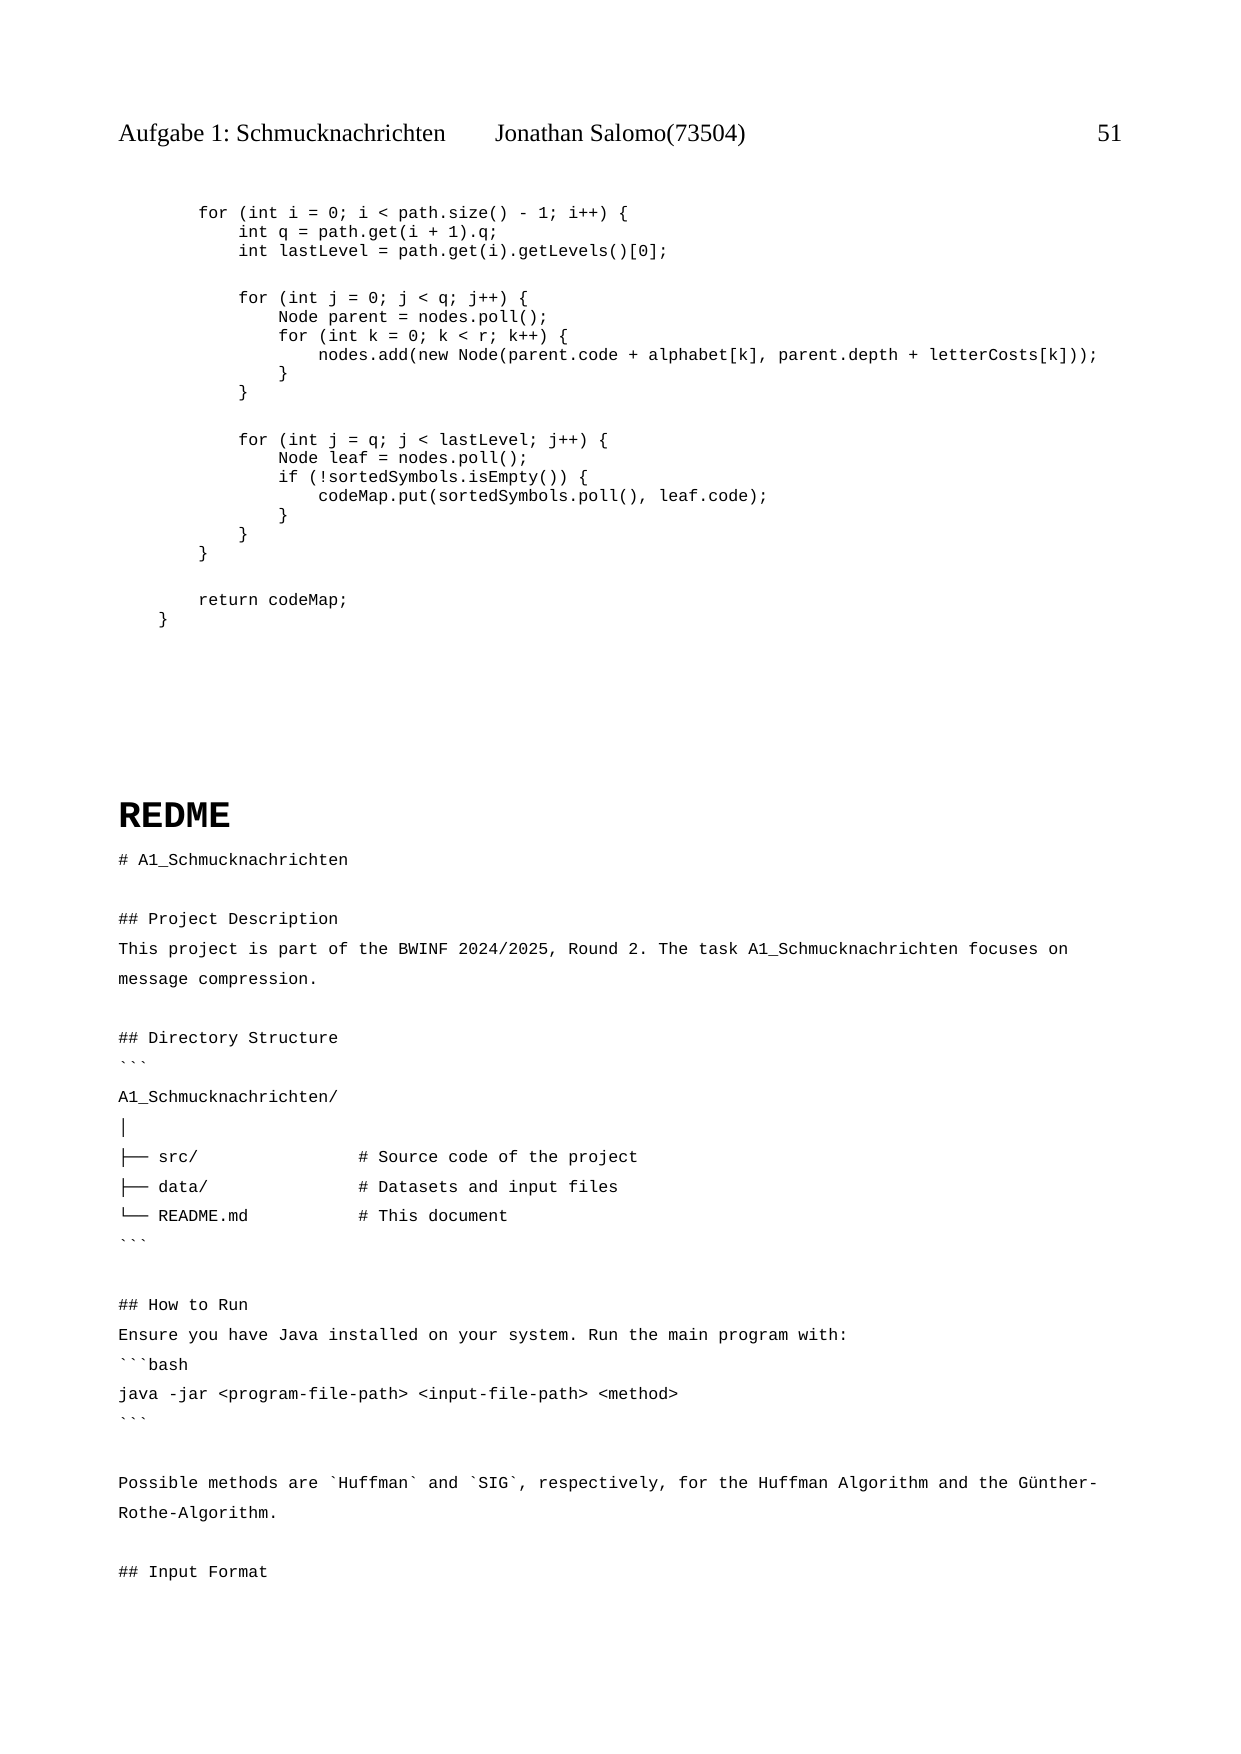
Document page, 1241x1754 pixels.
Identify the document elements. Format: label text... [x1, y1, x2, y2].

text Node leaf = nodes.poll(); [118, 450, 1122, 469]
text } [118, 384, 1122, 403]
text java -jar <program-file-path> <input-file-path> <method> [118, 1375, 1122, 1405]
text for (int i = 0; i < path.size() - 1; i++) { [118, 205, 1122, 223]
text } [118, 544, 1122, 563]
text │ [118, 1108, 1122, 1138]
text ## Project Description [118, 900, 1122, 930]
text └── README.md # This document [118, 1197, 1122, 1227]
text ## Directory Structure [118, 1019, 1122, 1048]
text for (int j = 0; j < q; j++) { [118, 289, 1122, 308]
text ├── data/ # Datasets and input files [118, 1167, 1122, 1197]
text } [118, 610, 1122, 629]
text } [118, 525, 1122, 544]
text if (!sortedSymbols.isEmpty()) { [118, 469, 1122, 488]
text ``` [118, 1405, 1122, 1434]
text for (int k = 0; k < r; k++) { [118, 327, 1122, 346]
text Node parent = nodes.poll(); [118, 308, 1122, 327]
text Possible methods are `Huffman` and `SIG`, respectively, for the Huffman Algorithm and the Günther-Rothe-Algorithm. [118, 1464, 1122, 1523]
text ## How to Run [118, 1286, 1122, 1316]
text int q = path.get(i + 1).q; [118, 223, 1122, 242]
text codeMap.put(sortedSymbols.poll(), leaf.code); [118, 488, 1122, 506]
text ``` [118, 1048, 1122, 1078]
text This project is part of the BWINF 2024/2025, Round 2. The task A1_Schmucknachrichten focuses on message compression. [118, 930, 1122, 989]
text ├── src/ # Source code of the project [118, 1138, 1122, 1167]
subtitle REDME [118, 797, 1122, 839]
text ``` [118, 1227, 1122, 1256]
text ## Input Format [118, 1553, 1122, 1583]
text A1_Schmucknachrichten/ [118, 1078, 1122, 1108]
text } [118, 506, 1122, 525]
text for (int j = q; j < lastLevel; j++) { [118, 431, 1122, 450]
text } [118, 365, 1122, 384]
text nodes.add(new Node(parent.code + alphabet[k], parent.depth + letterCosts[k])); [118, 346, 1122, 365]
text return codeMap; [118, 591, 1122, 610]
text # A1_Schmucknachrichten [118, 852, 1122, 870]
text int lastLevel = path.get(i).getLevels()[0]; [118, 242, 1122, 261]
text Ensure you have Java installed on your system. Run the main program with: [118, 1316, 1122, 1345]
text ```bash [118, 1345, 1122, 1375]
